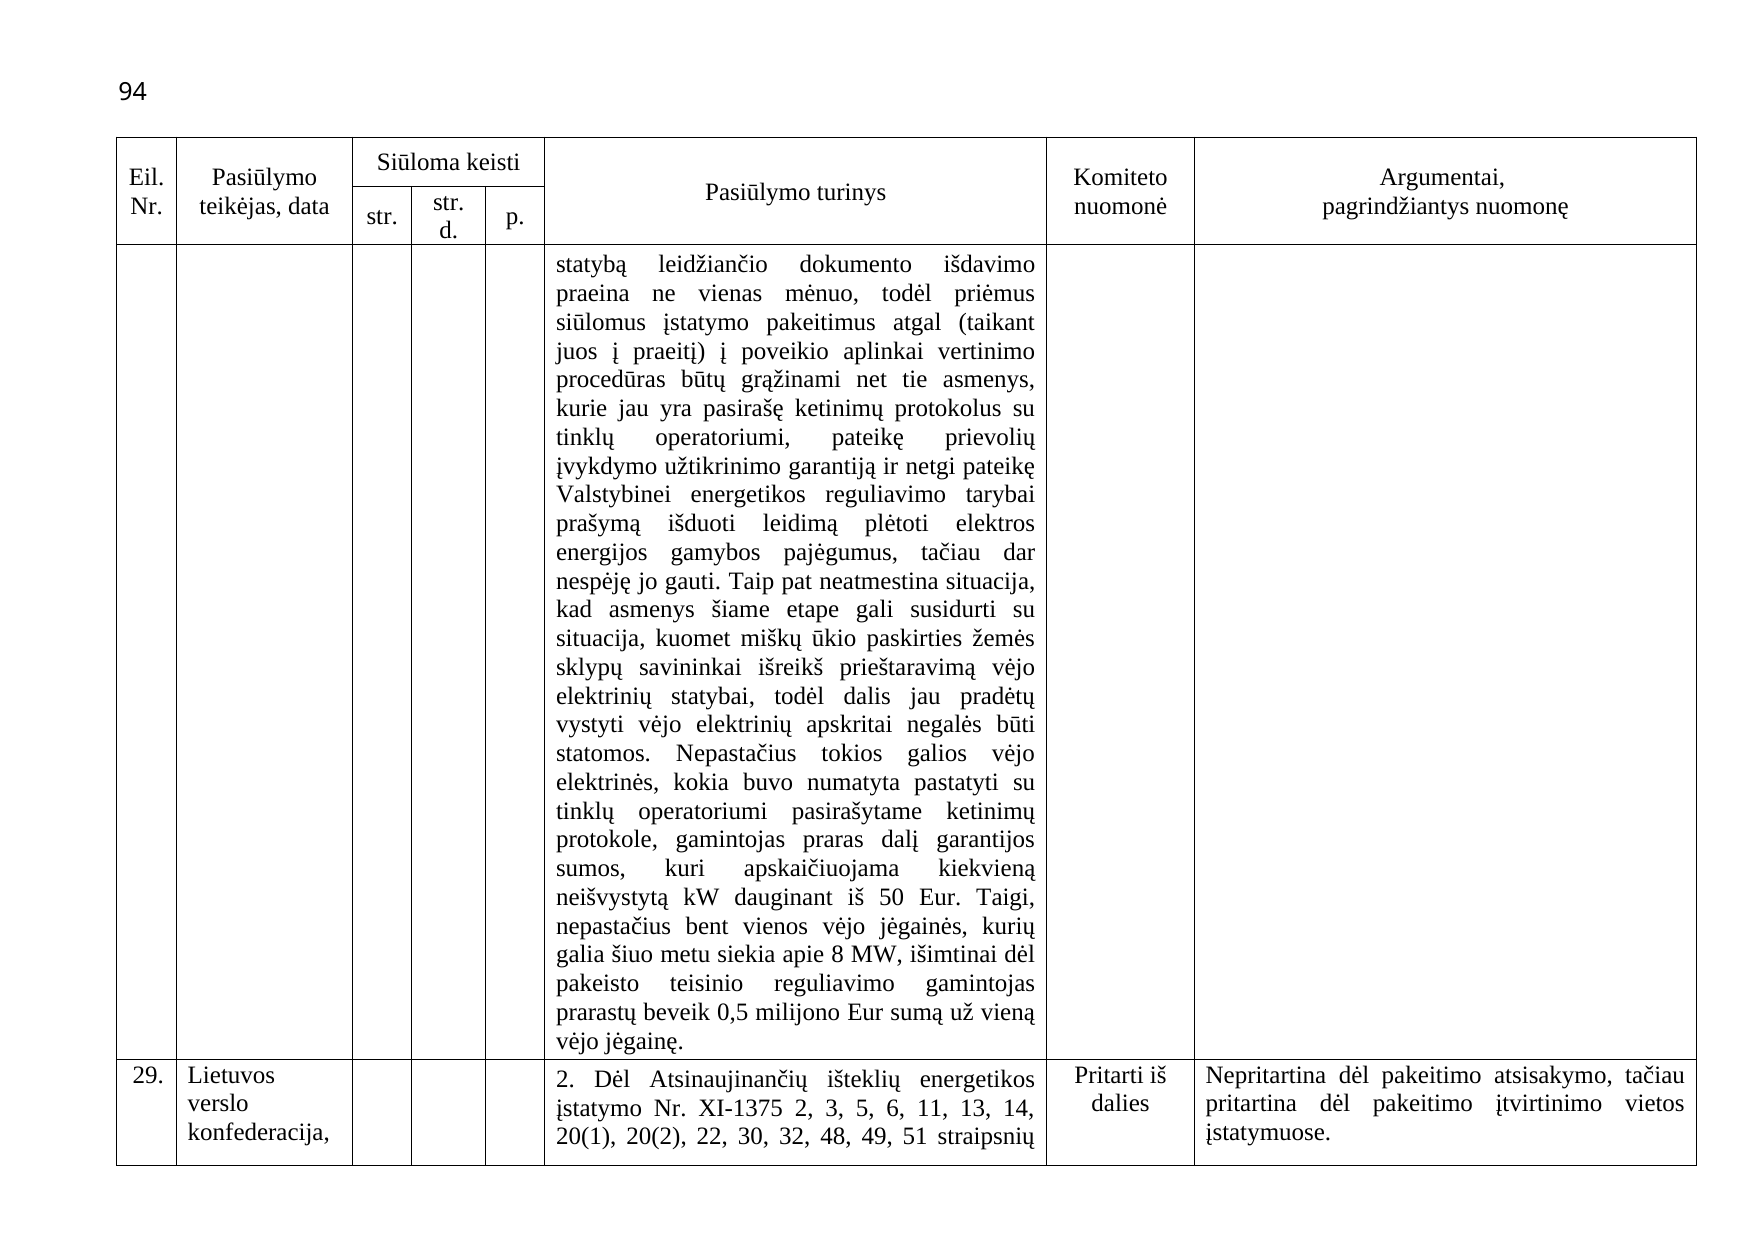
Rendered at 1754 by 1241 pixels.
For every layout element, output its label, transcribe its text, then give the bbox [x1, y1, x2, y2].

table_cell Nepritartina dėl pakeitimo atsisakymo, tačiau pritartina dėl pakeitimo įtvirtinimo vietos įstatymuose. [1195, 1060, 1696, 1165]
table_header Pasiūlymo teikėjas, data [177, 138, 352, 244]
table_cell str. d. [412, 187, 485, 244]
table_cell Lietuvos verslo konfederacija, [177, 1060, 352, 1165]
table_header Siūloma keisti [353, 138, 544, 186]
table_cell p. [486, 187, 544, 244]
table_cell [412, 1060, 485, 1165]
table_cell [486, 245, 544, 1059]
table_cell Pritarti iš dalies [1047, 1060, 1194, 1165]
table_cell statybą leidžiančio dokumento išdavimo praeina ne vienas mėnuo, todėl priėmus siūlomus įstatymo pakeitimus atgal (taikant juos į praeitį) į poveikio aplinkai vertinimo procedūras būtų grąžinami net tie asmenys, kurie jau yra pasirašę ketinimų protokolus su tinklų operatoriumi, pateikę prievolių įvykdymo užtikrinimo garantiją ir netgi pateikę Valstybinei energetikos reguliavimo tarybai prašymą išduoti leidimą plėtoti elektros energijos gamybos pajėgumus, tačiau dar nespėję jo gauti. Taip pat neatmestina situacija, kad asmenys šiame etape gali susidurti su situacija, kuomet miškų ūkio paskirties žemės sklypų savininkai išreikš prieštaravimą vėjo elektrinių statybai, todėl dalis jau pradėtų vystyti vėjo elektrinių apskritai negalės būti statomos. Nepastačius tokios galios vėjo elektrinės, kokia buvo numatyta pastatyti su tinklų operatoriumi pasirašytame ketinimų protokole, gamintojas praras dalį garantijos sumos, kuri apskaičiuojama kiekvieną neišvystytą kW dauginant iš 50 Eur. Taigi, nepastačius bent vienos vėjo jėgainės, kurių galia šiuo metu siekia apie 8 MW, išimtinai dėl pakeisto teisinio reguliavimo gamintojas prarastų beveik 0,5 milijono Eur sumą už vieną vėjo jėgainę. [545, 245, 1046, 1059]
table_cell [353, 1060, 411, 1165]
table_header Eil. Nr. [117, 138, 176, 244]
table_cell [412, 245, 485, 1059]
table_cell 2. Dėl Atsinaujinančių išteklių energetikos įstatymo Nr. XI-1375 2, 3, 5, 6, 11, 13, 14, 20(1), 20(2), 22, 30, 32, 48, 49, 51 straipsnių [545, 1060, 1046, 1165]
table_cell [177, 245, 352, 1059]
table_cell 29. [117, 1060, 176, 1165]
table_header Argumentai, pagrindžiantys nuomonę [1195, 138, 1696, 244]
table_cell str. [353, 187, 411, 244]
table_header Komiteto nuomonė [1047, 138, 1194, 244]
table_header Pasiūlymo turinys [545, 138, 1046, 244]
table_cell [1047, 245, 1194, 1059]
table_cell [353, 245, 411, 1059]
table_cell [486, 1060, 544, 1165]
table_cell [117, 245, 176, 1059]
table_cell [1195, 245, 1696, 1059]
